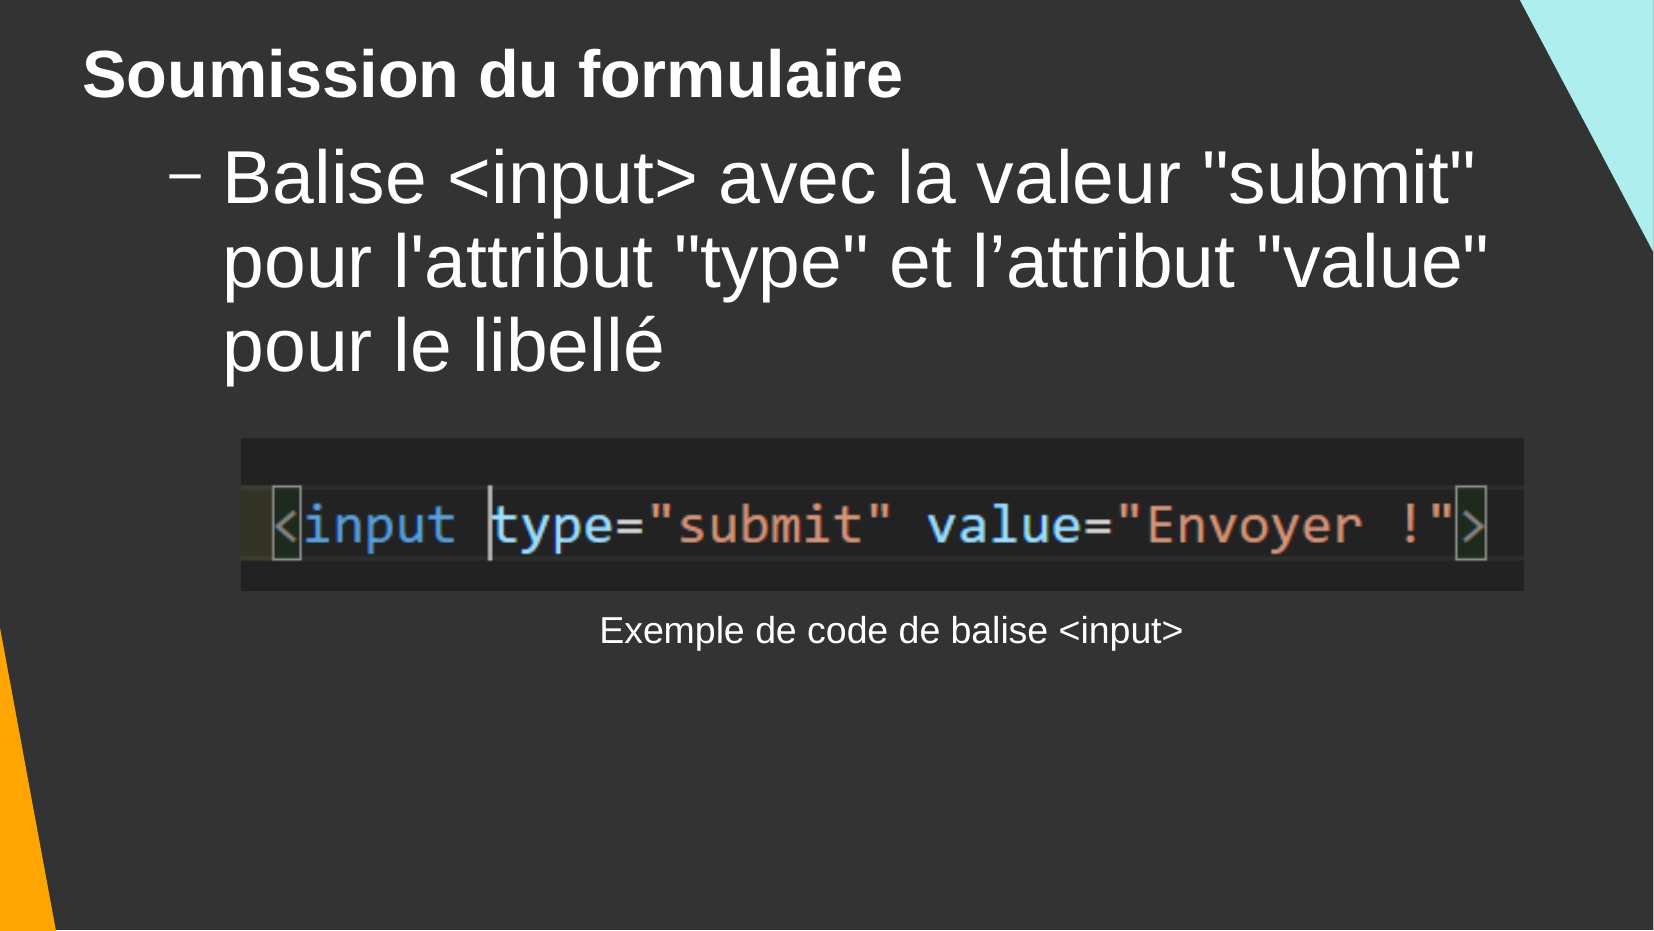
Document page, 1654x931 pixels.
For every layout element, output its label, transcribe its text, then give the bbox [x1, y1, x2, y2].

text_box [1519, 0, 1654, 254]
list Balise <input> avec la valeur "submit" pour l'attribut "type" et l’attribut "value" pour le libellé [80, 135, 1605, 414]
text_box Exemple de code de balise <input> [307, 602, 1477, 662]
picture [241, 438, 1524, 591]
text_box [0, 627, 56, 931]
title Soumission du formulaire [82, 37, 1571, 114]
